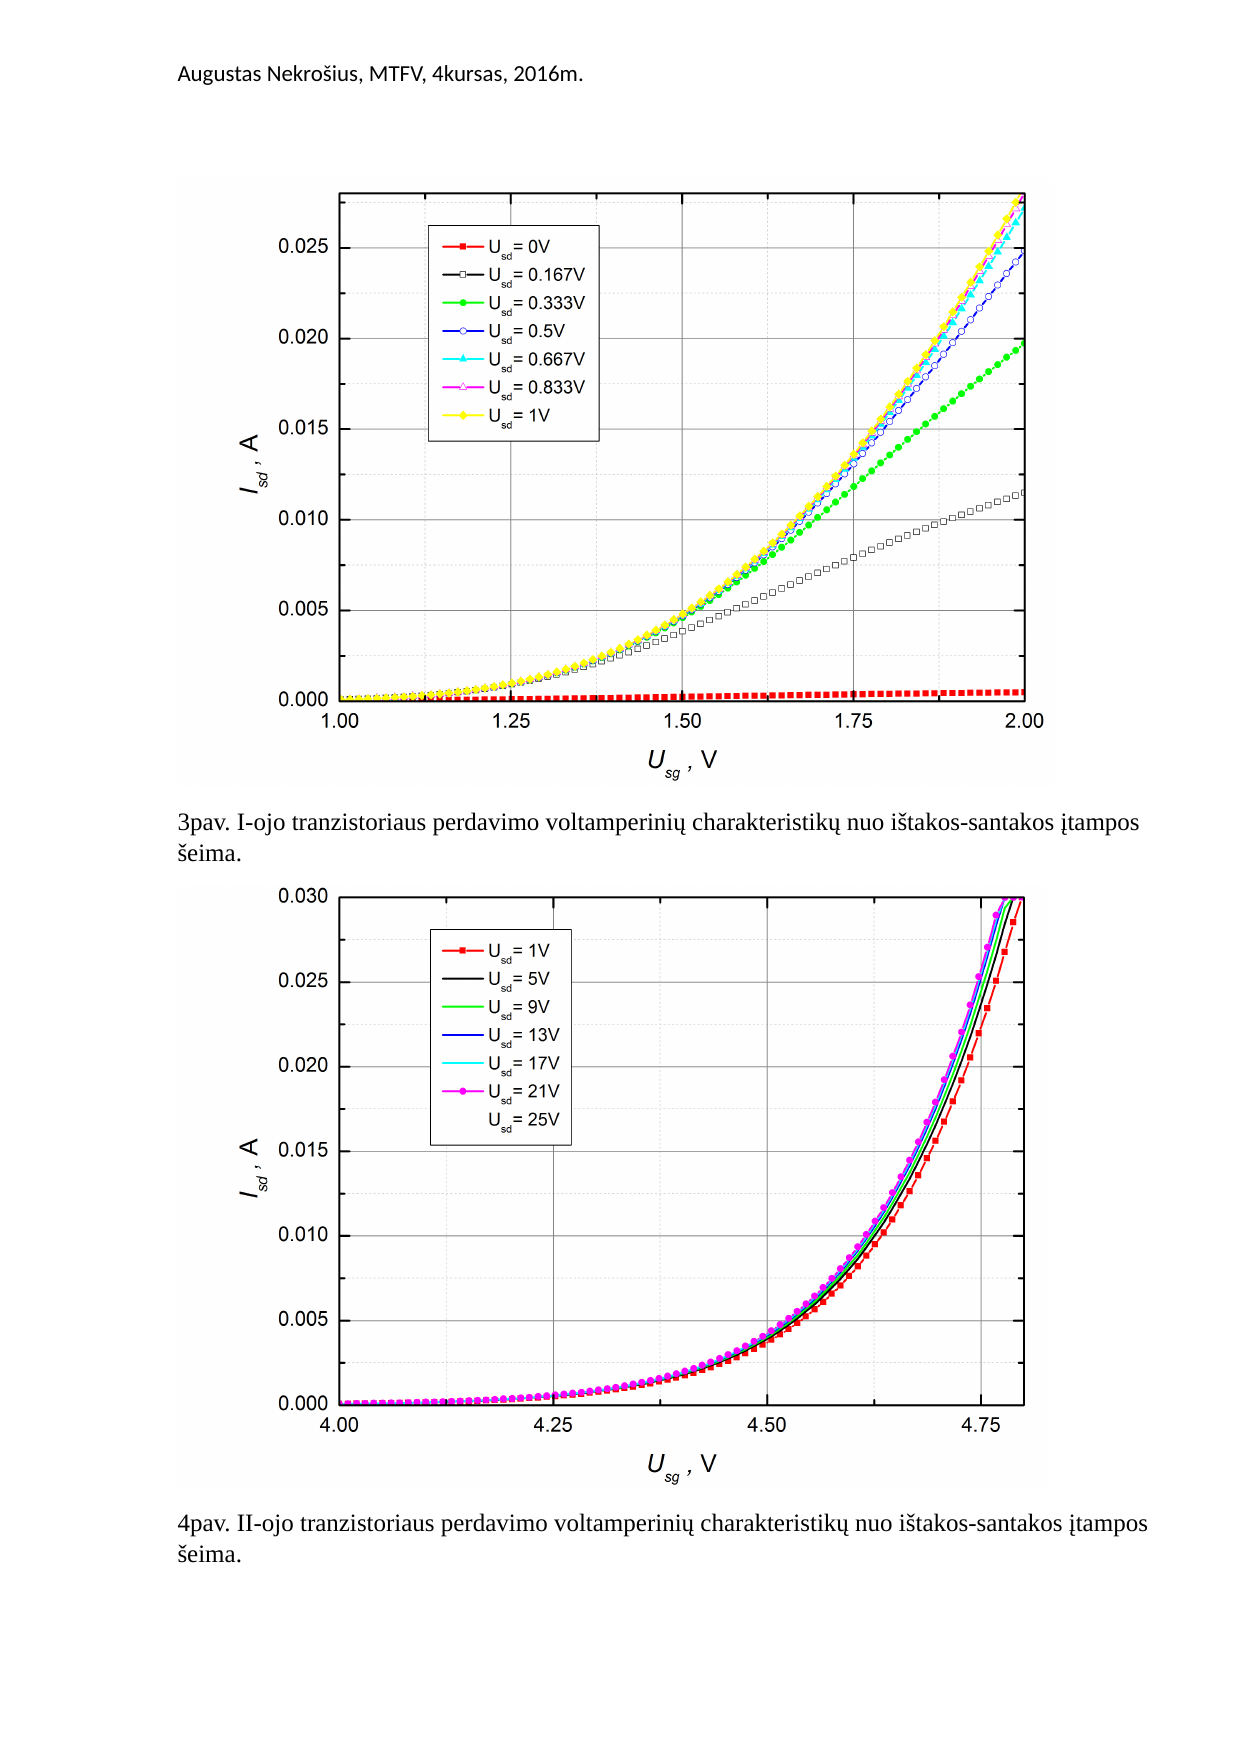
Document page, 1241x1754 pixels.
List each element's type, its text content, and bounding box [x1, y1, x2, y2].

text 4pav. II-ojo tranzistoriaus perdavimo voltamperinių charakteristikų nuo ištakos-santakos įtampos šeima. [177, 1508, 1181, 1567]
text 3pav. I-ojo tranzistoriaus perdavimo voltamperinių charakteristikų nuo ištakos-santakos įtampos šeima. [177, 807, 1181, 867]
picture [177, 885, 1046, 1489]
picture [177, 177, 1054, 789]
